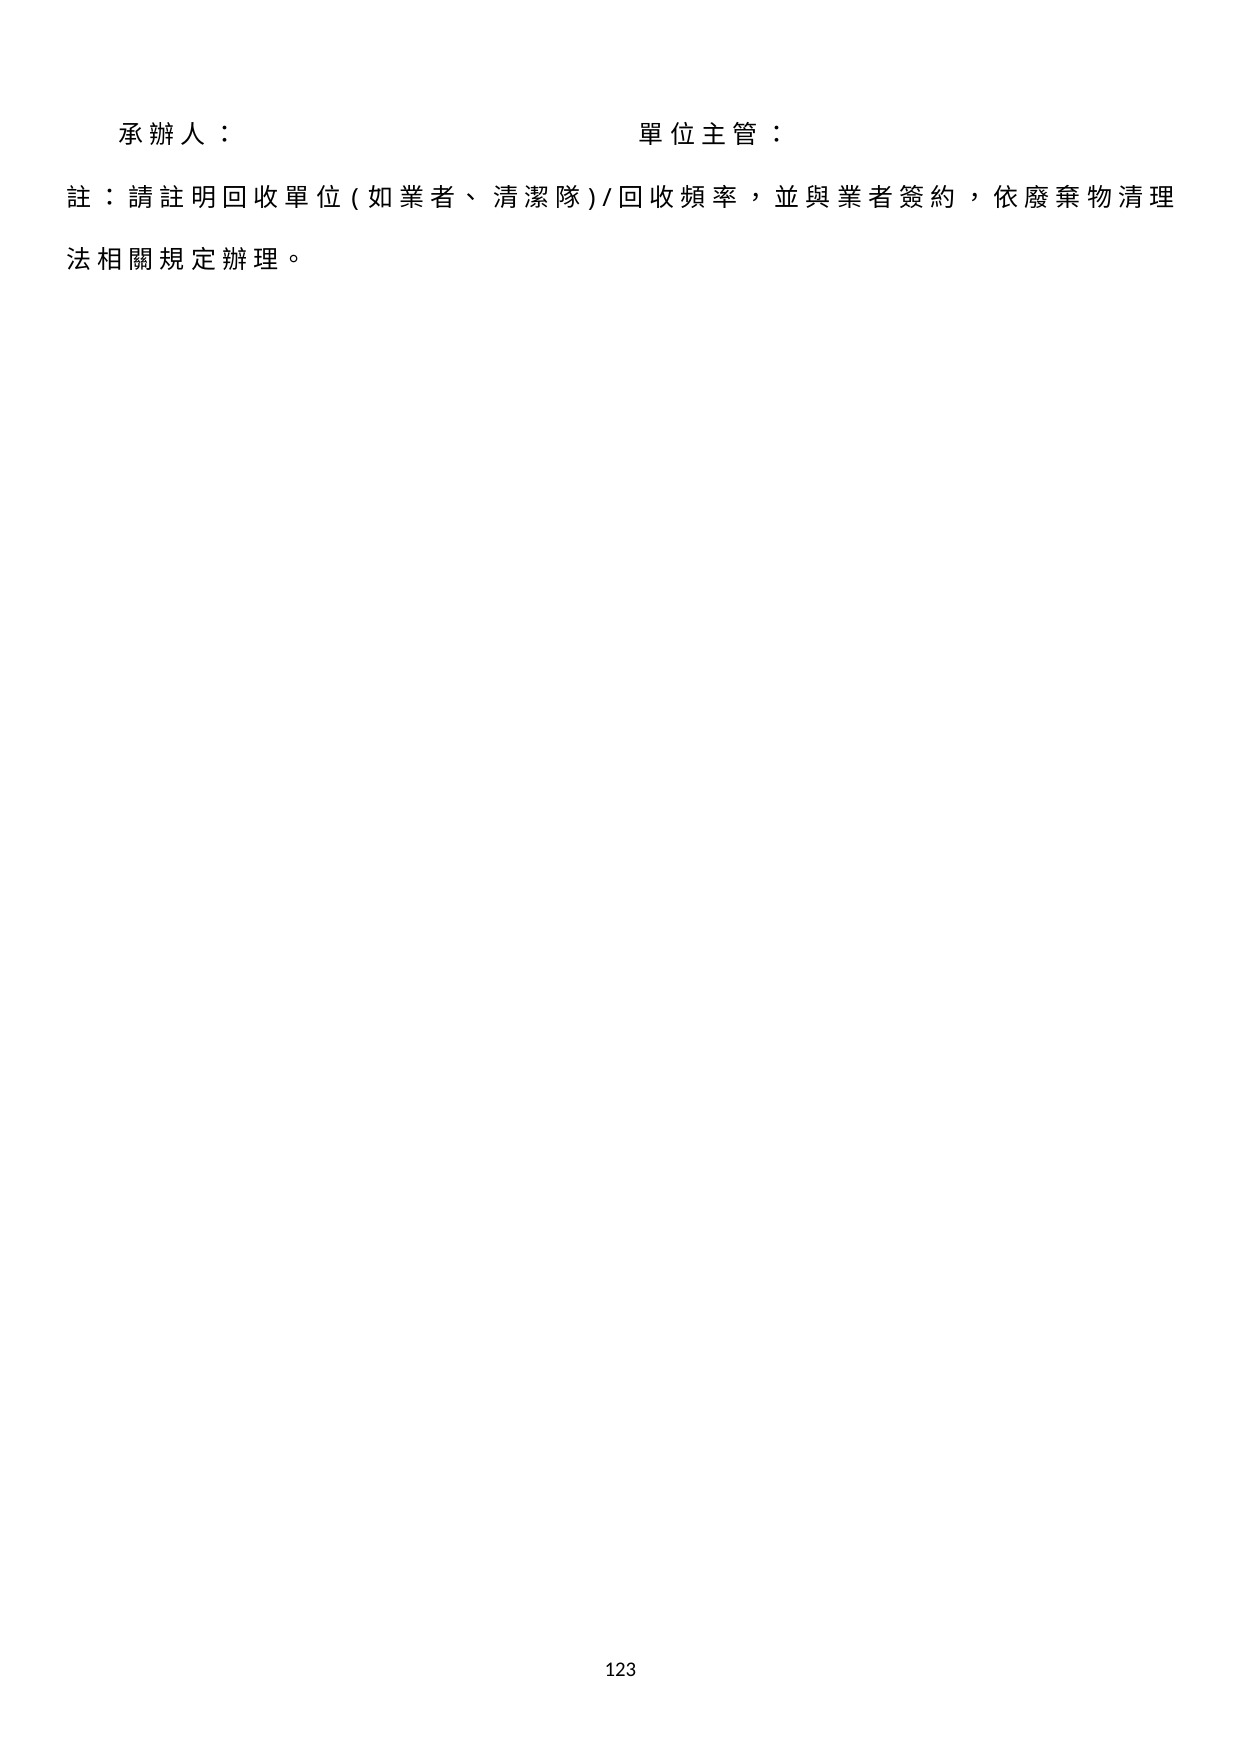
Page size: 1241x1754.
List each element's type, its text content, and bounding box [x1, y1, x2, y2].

text 註：請註明回收單位(如業者、清潔隊)/回收頻率，並與業者簽約，依廢棄物清理法相關規定辦理。 [63, 153, 1177, 278]
text 承辦人： 單位主管： [63, 91, 1177, 153]
